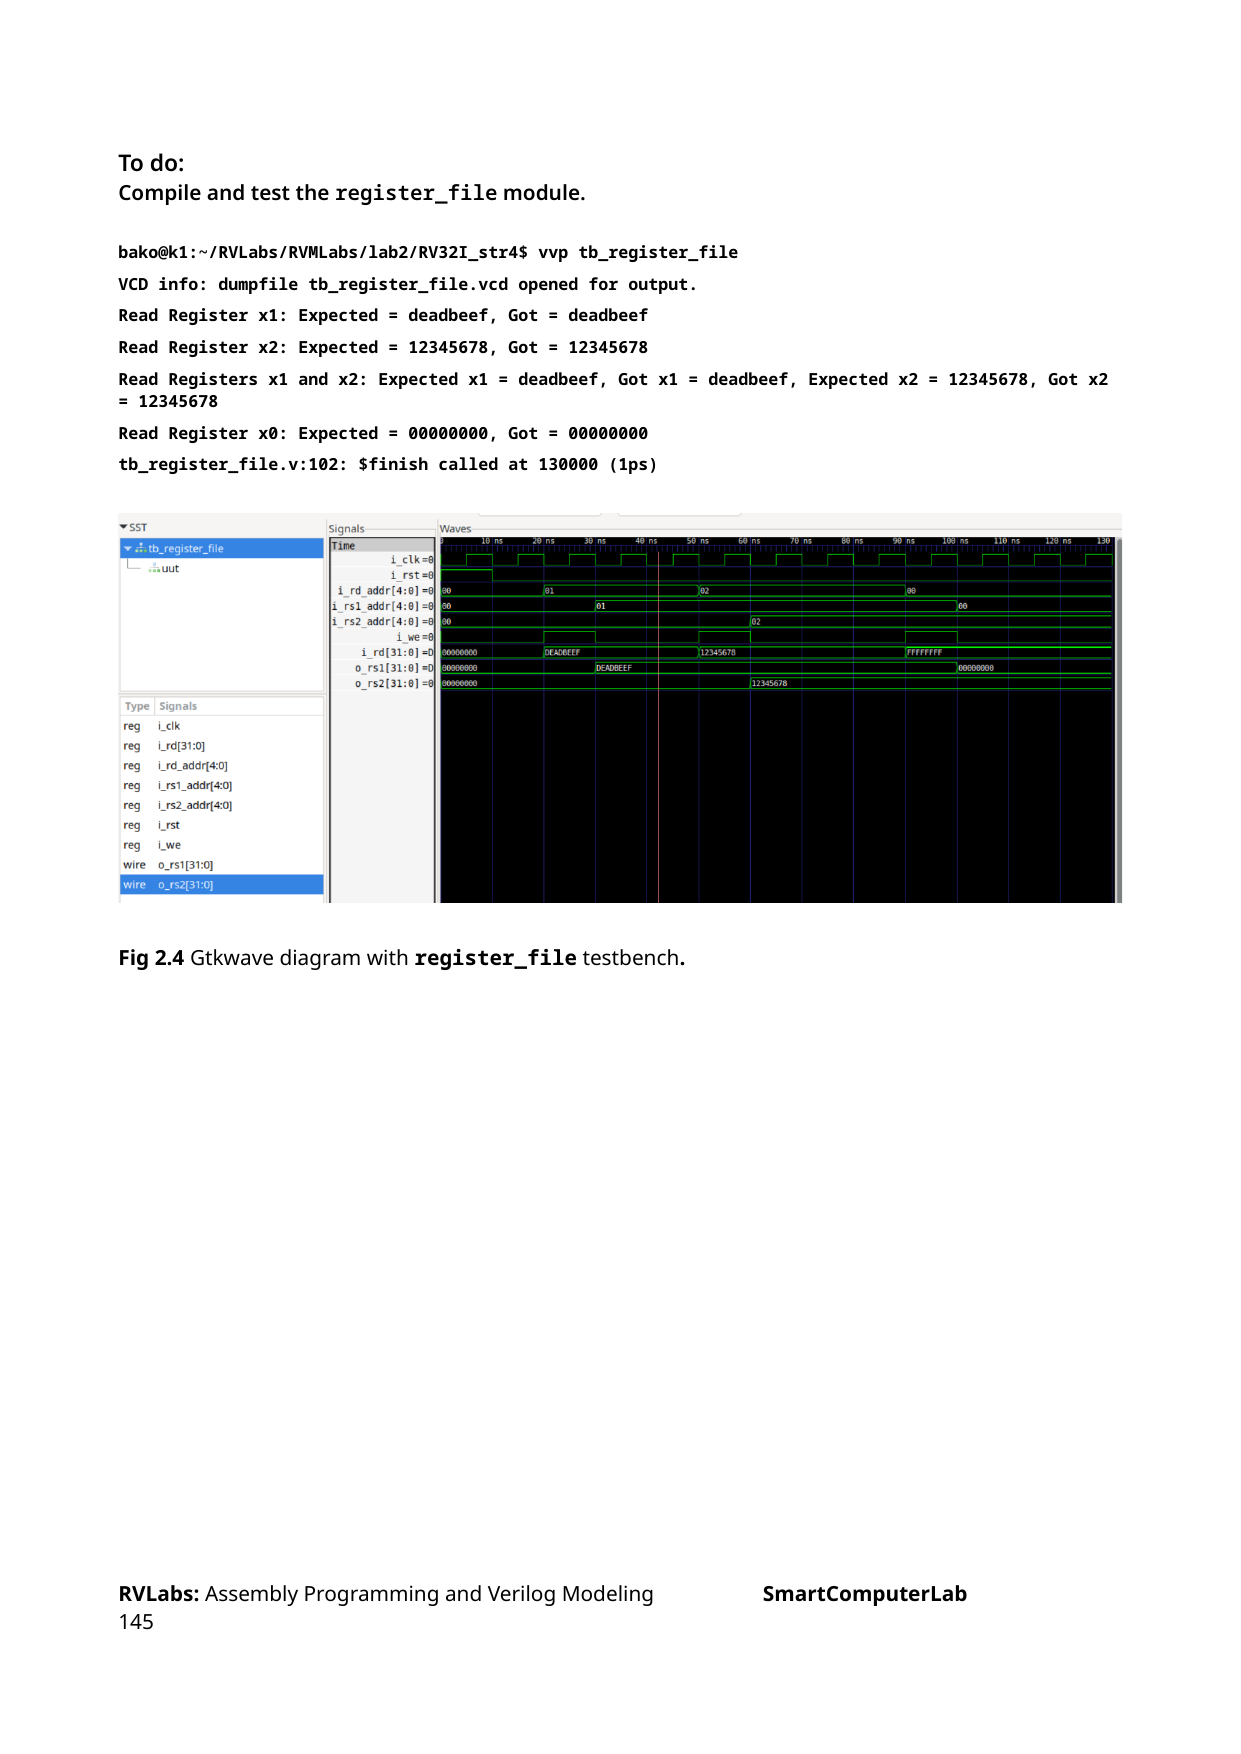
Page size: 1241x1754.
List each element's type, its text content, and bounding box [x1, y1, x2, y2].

picture [118, 513, 1123, 903]
text Fig 2.4 Gtkwave diagram with register_file testbench. [118, 943, 1122, 971]
text To do: [118, 147, 1122, 178]
text Read Register x1: Expected = deadbeef, Got = deadbeef [118, 304, 1122, 327]
text VCD info: dumpfile tb_register_file.vcd opened for output. [118, 272, 1122, 295]
text Read Register x2: Expected = 12345678, Got = 12345678 [118, 336, 1122, 358]
text Read Register x0: Expected = 00000000, Got = 00000000 [118, 421, 1122, 444]
text bako@k1:~/RVLabs/RVMLabs/lab2/RV32I_str4$ vvp tb_register_file [118, 241, 1122, 264]
text Read Registers x1 and x2: Expected x1 = deadbeef, Got x1 = deadbeef, Expected x2 = 12345678, Got x2 = 12345678 [118, 367, 1122, 413]
text Compile and test the register_file module. [118, 178, 1122, 206]
text tb_register_file.v:102: $finish called at 130000 (1ps) [118, 453, 1122, 476]
